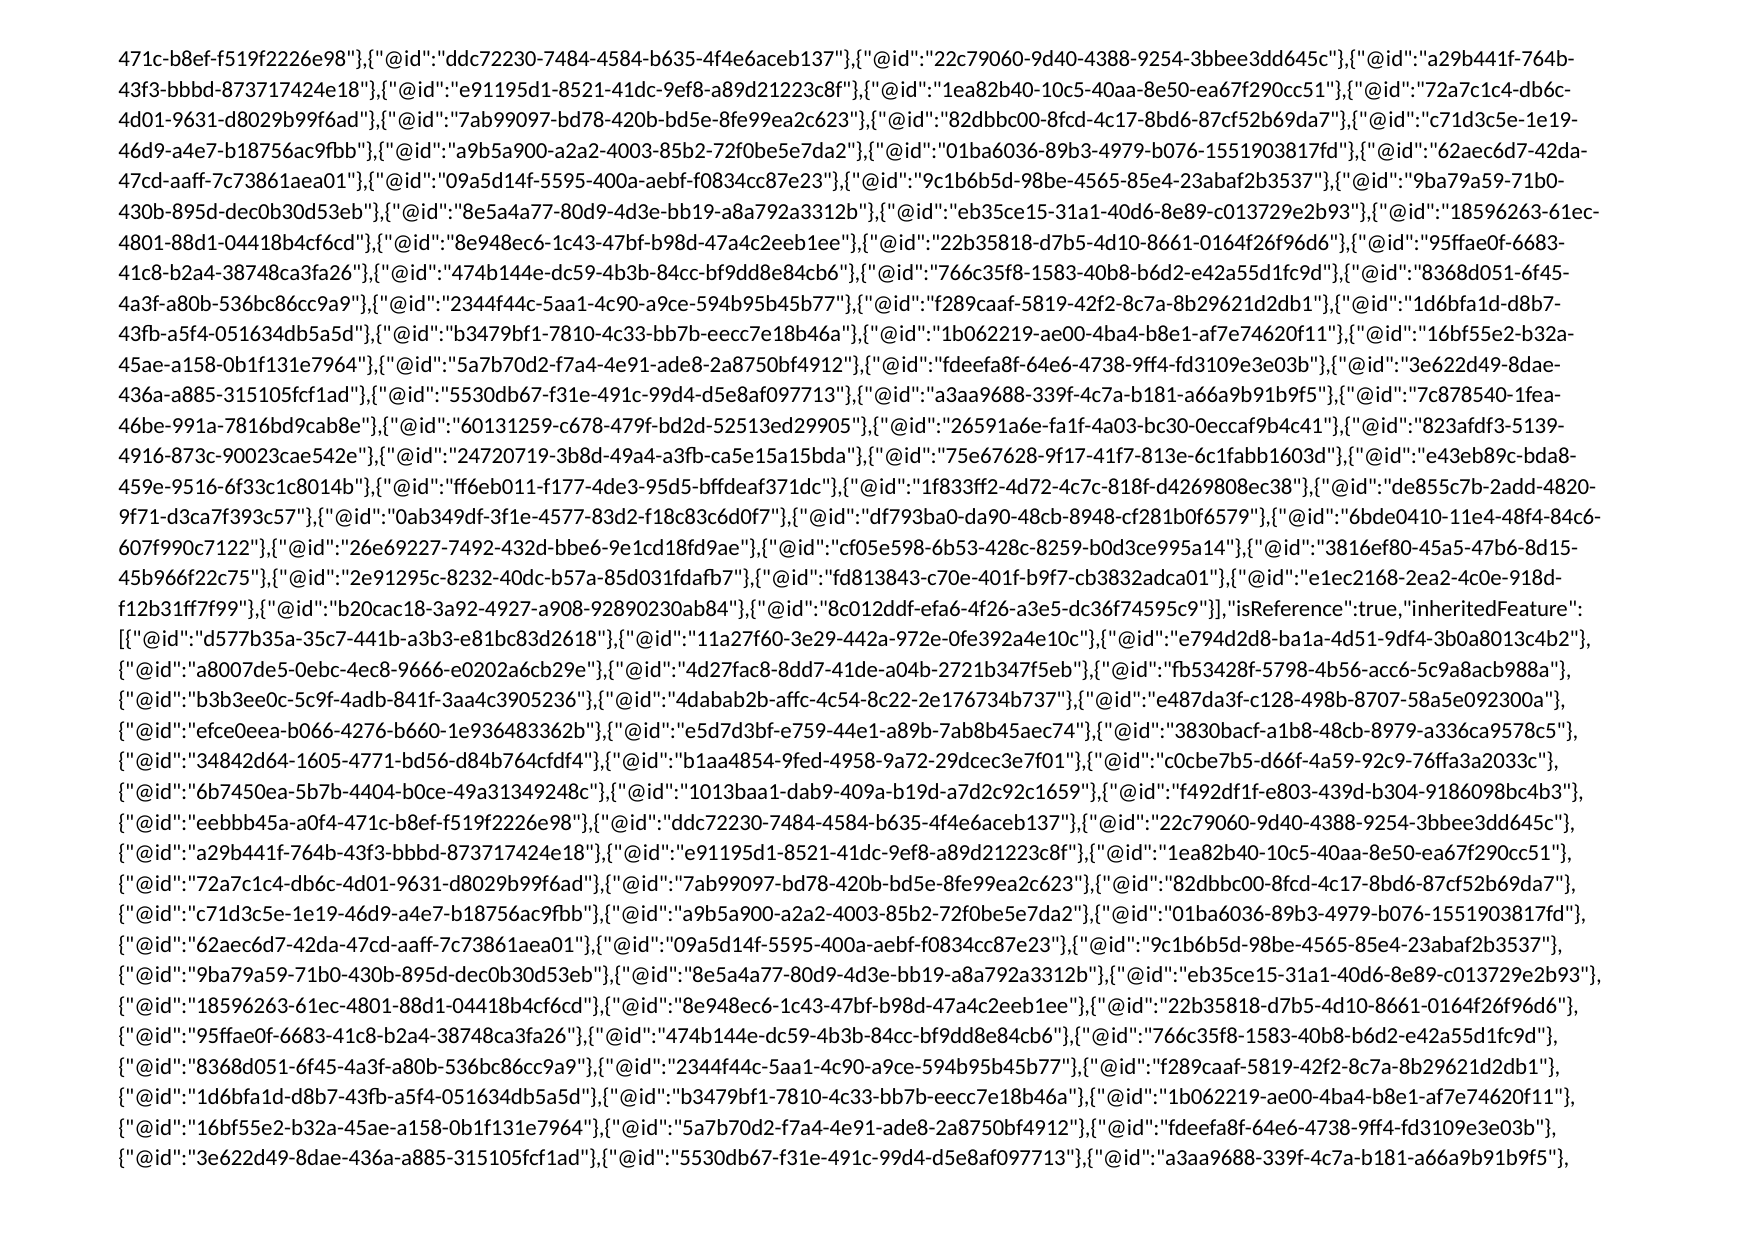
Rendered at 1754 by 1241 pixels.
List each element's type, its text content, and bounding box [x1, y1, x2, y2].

text 471c-b8ef-f519f2226e98"},{"@id":"ddc72230-7484-4584-b635-4f4e6aceb137"},{"@id":"22c79060-9d40-4388-9254-3bbee3dd645c"},{"@id":"a29b441f-764b-43f3-bbbd-873717424e18"},{"@id":"e91195d1-8521-41dc-9ef8-a89d21223c8f"},{"@id":"1ea82b40-10c5-40aa-8e50-ea67f290cc51"},{"@id":"72a7c1c4-db6c-4d01-9631-d8029b99f6ad"},{"@id":"7ab99097-bd78-420b-bd5e-8fe99ea2c623"},{"@id":"82dbbc00-8fcd-4c17-8bd6-87cf52b69da7"},{"@id":"c71d3c5e-1e19-46d9-a4e7-b18756ac9fbb"},{"@id":"a9b5a900-a2a2-4003-85b2-72f0be5e7da2"},{"@id":"01ba6036-89b3-4979-b076-1551903817fd"},{"@id":"62aec6d7-42da-47cd-aaff-7c73861aea01"},{"@id":"09a5d14f-5595-400a-aebf-f0834cc87e23"},{"@id":"9c1b6b5d-98be-4565-85e4-23abaf2b3537"},{"@id":"9ba79a59-71b0-430b-895d-dec0b30d53eb"},{"@id":"8e5a4a77-80d9-4d3e-bb19-a8a792a3312b"},{"@id":"eb35ce15-31a1-40d6-8e89-c013729e2b93"},{"@id":"18596263-61ec-4801-88d1-04418b4cf6cd"},{"@id":"8e948ec6-1c43-47bf-b98d-47a4c2eeb1ee"},{"@id":"22b35818-d7b5-4d10-8661-0164f26f96d6"},{"@id":"95ffae0f-6683-41c8-b2a4-38748ca3fa26"},{"@id":"474b144e-dc59-4b3b-84cc-bf9dd8e84cb6"},{"@id":"766c35f8-1583-40b8-b6d2-e42a55d1fc9d"},{"@id":"8368d051-6f45-4a3f-a80b-536bc86cc9a9"},{"@id":"2344f44c-5aa1-4c90-a9ce-594b95b45b77"},{"@id":"f289caaf-5819-42f2-8c7a-8b29621d2db1"},{"@id":"1d6bfa1d-d8b7-43fb-a5f4-051634db5a5d"},{"@id":"b3479bf1-7810-4c33-bb7b-eecc7e18b46a"},{"@id":"1b062219-ae00-4ba4-b8e1-af7e74620f11"},{"@id":"16bf55e2-b32a-45ae-a158-0b1f131e7964"},{"@id":"5a7b70d2-f7a4-4e91-ade8-2a8750bf4912"},{"@id":"fdeefa8f-64e6-4738-9ff4-fd3109e3e03b"},{"@id":"3e622d49-8dae-436a-a885-315105fcf1ad"},{"@id":"5530db67-f31e-491c-99d4-d5e8af097713"},{"@id":"a3aa9688-339f-4c7a-b181-a66a9b91b9f5"},{"@id":"7c878540-1fea-46be-991a-7816bd9cab8e"},{"@id":"60131259-c678-479f-bd2d-52513ed29905"},{"@id":"26591a6e-fa1f-4a03-bc30-0eccaf9b4c41"},{"@id":"823afdf3-5139-4916-873c-90023cae542e"},{"@id":"24720719-3b8d-49a4-a3fb-ca5e15a15bda"},{"@id":"75e67628-9f17-41f7-813e-6c1fabb1603d"},{"@id":"e43eb89c-bda8-459e-9516-6f33c1c8014b"},{"@id":"ff6eb011-f177-4de3-95d5-bffdeaf371dc"},{"@id":"1f833ff2-4d72-4c7c-818f-d4269808ec38"},{"@id":"de855c7b-2add-4820-9f71-d3ca7f393c57"},{"@id":"0ab349df-3f1e-4577-83d2-f18c83c6d0f7"},{"@id":"df793ba0-da90-48cb-8948-cf281b0f6579"},{"@id":"6bde0410-11e4-48f4-84c6-607f990c7122"},{"@id":"26e69227-7492-432d-bbe6-9e1cd18fd9ae"},{"@id":"cf05e598-6b53-428c-8259-b0d3ce995a14"},{"@id":"3816ef80-45a5-47b6-8d15-45b966f22c75"},{"@id":"2e91295c-8232-40dc-b57a-85d031fdafb7"},{"@id":"fd813843-c70e-401f-b9f7-cb3832adca01"},{"@id":"e1ec2168-2ea2-4c0e-918d-f12b31ff7f99"},{"@id":"b20cac18-3a92-4927-a908-92890230ab84"},{"@id":"8c012ddf-efa6-4f26-a3e5-dc36f74595c9"}],"isReference":true,"inheritedFeature":[{"@id":"d577b35a-35c7-441b-a3b3-e81bc83d2618"},{"@id":"11a27f60-3e29-442a-972e-0fe392a4e10c"},{"@id":"e794d2d8-ba1a-4d51-9df4-3b0a8013c4b2"},{"@id":"a8007de5-0ebc-4ec8-9666-e0202a6cb29e"},{"@id":"4d27fac8-8dd7-41de-a04b-2721b347f5eb"},{"@id":"fb53428f-5798-4b56-acc6-5c9a8acb988a"},{"@id":"b3b3ee0c-5c9f-4adb-841f-3aa4c3905236"},{"@id":"4dabab2b-affc-4c54-8c22-2e176734b737"},{"@id":"e487da3f-c128-498b-8707-58a5e092300a"},{"@id":"efce0eea-b066-4276-b660-1e936483362b"},{"@id":"e5d7d3bf-e759-44e1-a89b-7ab8b45aec74"},{"@id":"3830bacf-a1b8-48cb-8979-a336ca9578c5"},{"@id":"34842d64-1605-4771-bd56-d84b764cfdf4"},{"@id":"b1aa4854-9fed-4958-9a72-29dcec3e7f01"},{"@id":"c0cbe7b5-d66f-4a59-92c9-76ffa3a2033c"},{"@id":"6b7450ea-5b7b-4404-b0ce-49a31349248c"},{"@id":"1013baa1-dab9-409a-b19d-a7d2c92c1659"},{"@id":"f492df1f-e803-439d-b304-9186098bc4b3"},{"@id":"eebbb45a-a0f4-471c-b8ef-f519f2226e98"},{"@id":"ddc72230-7484-4584-b635-4f4e6aceb137"},{"@id":"22c79060-9d40-4388-9254-3bbee3dd645c"},{"@id":"a29b441f-764b-43f3-bbbd-873717424e18"},{"@id":"e91195d1-8521-41dc-9ef8-a89d21223c8f"},{"@id":"1ea82b40-10c5-40aa-8e50-ea67f290cc51"},{"@id":"72a7c1c4-db6c-4d01-9631-d8029b99f6ad"},{"@id":"7ab99097-bd78-420b-bd5e-8fe99ea2c623"},{"@id":"82dbbc00-8fcd-4c17-8bd6-87cf52b69da7"},{"@id":"c71d3c5e-1e19-46d9-a4e7-b18756ac9fbb"},{"@id":"a9b5a900-a2a2-4003-85b2-72f0be5e7da2"},{"@id":"01ba6036-89b3-4979-b076-1551903817fd"},{"@id":"62aec6d7-42da-47cd-aaff-7c73861aea01"},{"@id":"09a5d14f-5595-400a-aebf-f0834cc87e23"},{"@id":"9c1b6b5d-98be-4565-85e4-23abaf2b3537"},{"@id":"9ba79a59-71b0-430b-895d-dec0b30d53eb"},{"@id":"8e5a4a77-80d9-4d3e-bb19-a8a792a3312b"},{"@id":"eb35ce15-31a1-40d6-8e89-c013729e2b93"},{"@id":"18596263-61ec-4801-88d1-04418b4cf6cd"},{"@id":"8e948ec6-1c43-47bf-b98d-47a4c2eeb1ee"},{"@id":"22b35818-d7b5-4d10-8661-0164f26f96d6"},{"@id":"95ffae0f-6683-41c8-b2a4-38748ca3fa26"},{"@id":"474b144e-dc59-4b3b-84cc-bf9dd8e84cb6"},{"@id":"766c35f8-1583-40b8-b6d2-e42a55d1fc9d"},{"@id":"8368d051-6f45-4a3f-a80b-536bc86cc9a9"},{"@id":"2344f44c-5aa1-4c90-a9ce-594b95b45b77"},{"@id":"f289caaf-5819-42f2-8c7a-8b29621d2db1"},{"@id":"1d6bfa1d-d8b7-43fb-a5f4-051634db5a5d"},{"@id":"b3479bf1-7810-4c33-bb7b-eecc7e18b46a"},{"@id":"1b062219-ae00-4ba4-b8e1-af7e74620f11"},{"@id":"16bf55e2-b32a-45ae-a158-0b1f131e7964"},{"@id":"5a7b70d2-f7a4-4e91-ade8-2a8750bf4912"},{"@id":"fdeefa8f-64e6-4738-9ff4-fd3109e3e03b"},{"@id":"3e622d49-8dae-436a-a885-315105fcf1ad"},{"@id":"5530db67-f31e-491c-99d4-d5e8af097713"},{"@id":"a3aa9688-339f-4c7a-b181-a66a9b91b9f5"}, [118, 44, 1606, 1172]
